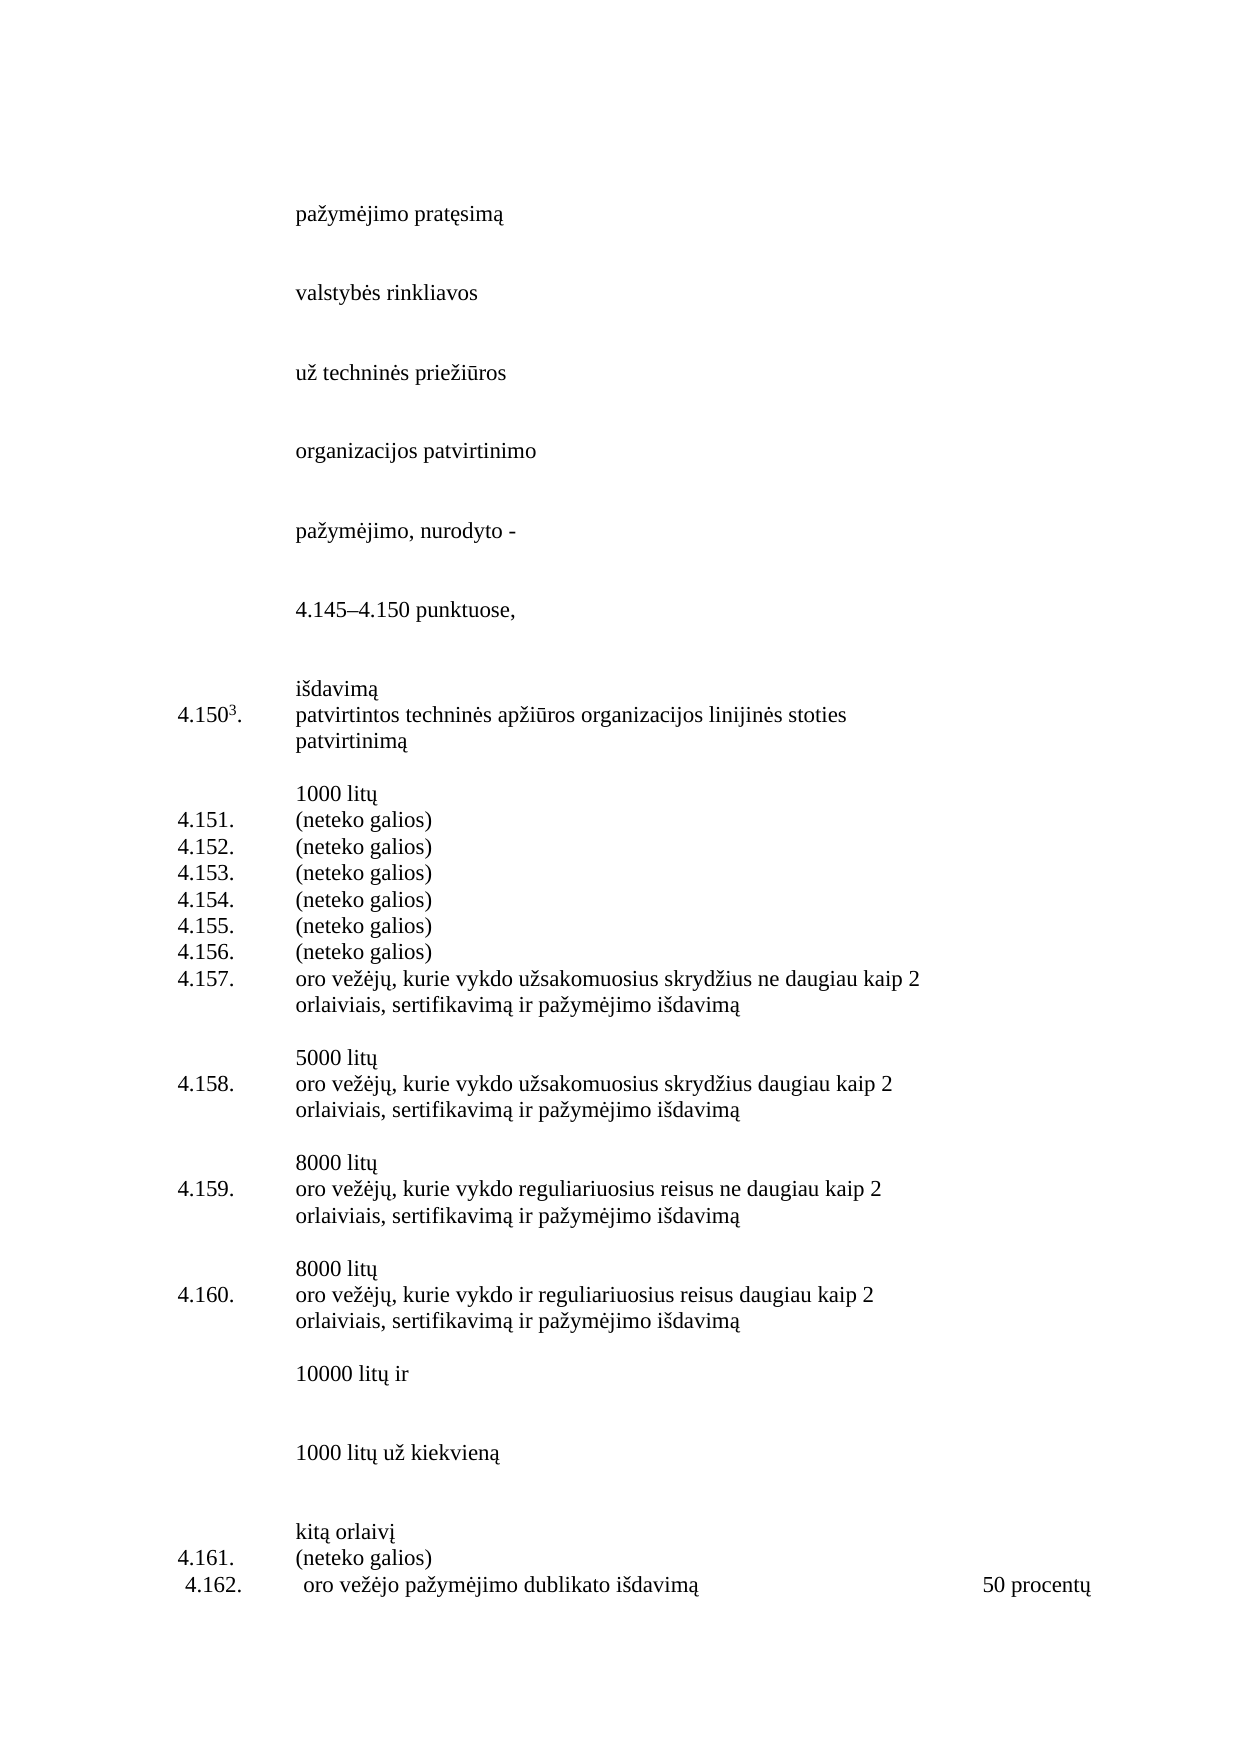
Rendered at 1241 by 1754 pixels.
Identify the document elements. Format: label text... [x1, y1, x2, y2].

text 4.153. (neteko galios) [177, 859, 945, 886]
text išdavimą [177, 622, 945, 701]
text 4.157. oro vežėjų, kurie vykdo užsakomuosius skrydžius ne daugiau kaip 2 orlaiviais, sertifikavimą ir pažymėjimo išdavimą 5000 litų [177, 965, 945, 1070]
table_header 4.162. [174, 1571, 292, 1597]
text 4.145–4.150 punktuose, [177, 543, 945, 622]
text už techninės priežiūros [177, 306, 945, 385]
text 4.158. oro vežėjų, kurie vykdo užsakomuosius skrydžius daugiau kaip 2 orlaiviais, sertifikavimą ir pažymėjimo išdavimą 8000 litų [177, 1070, 945, 1176]
text kitą orlaivį [177, 1465, 945, 1544]
text 1000 litų už kiekvieną [177, 1386, 945, 1465]
text 4.1503. patvirtintos techninės apžiūros organizacijos linijinės stoties patvirtinimą 1000 litų [177, 701, 945, 807]
table_header oro vežėjo pažymėjimo dublikato išdavimą [292, 1571, 971, 1597]
text organizacijos patvirtinimo [177, 385, 945, 464]
text 4.160. oro vežėjų, kurie vykdo ir reguliariuosius reisus daugiau kaip 2 orlaiviais, sertifikavimą ir pažymėjimo išdavimą 10000 litų ir [177, 1281, 945, 1386]
text 4.159. oro vežėjų, kurie vykdo reguliariuosius reisus ne daugiau kaip 2 orlaiviais, sertifikavimą ir pažymėjimo išdavimą 8000 litų [177, 1176, 945, 1281]
text 4.152. (neteko galios) [177, 833, 945, 859]
text 4.156. (neteko galios) [177, 938, 945, 965]
text pažymėjimo, nurodyto - [177, 464, 945, 543]
text valstybės rinkliavos [177, 227, 945, 306]
table_header 50 procentų [971, 1571, 1163, 1597]
text 4.161. (neteko galios) [177, 1544, 945, 1571]
text pažymėjimo pratęsimą [177, 148, 945, 227]
text 4.151. (neteko galios) [177, 807, 945, 833]
text 4.155. (neteko galios) [177, 912, 945, 938]
text 4.154. (neteko galios) [177, 886, 945, 912]
